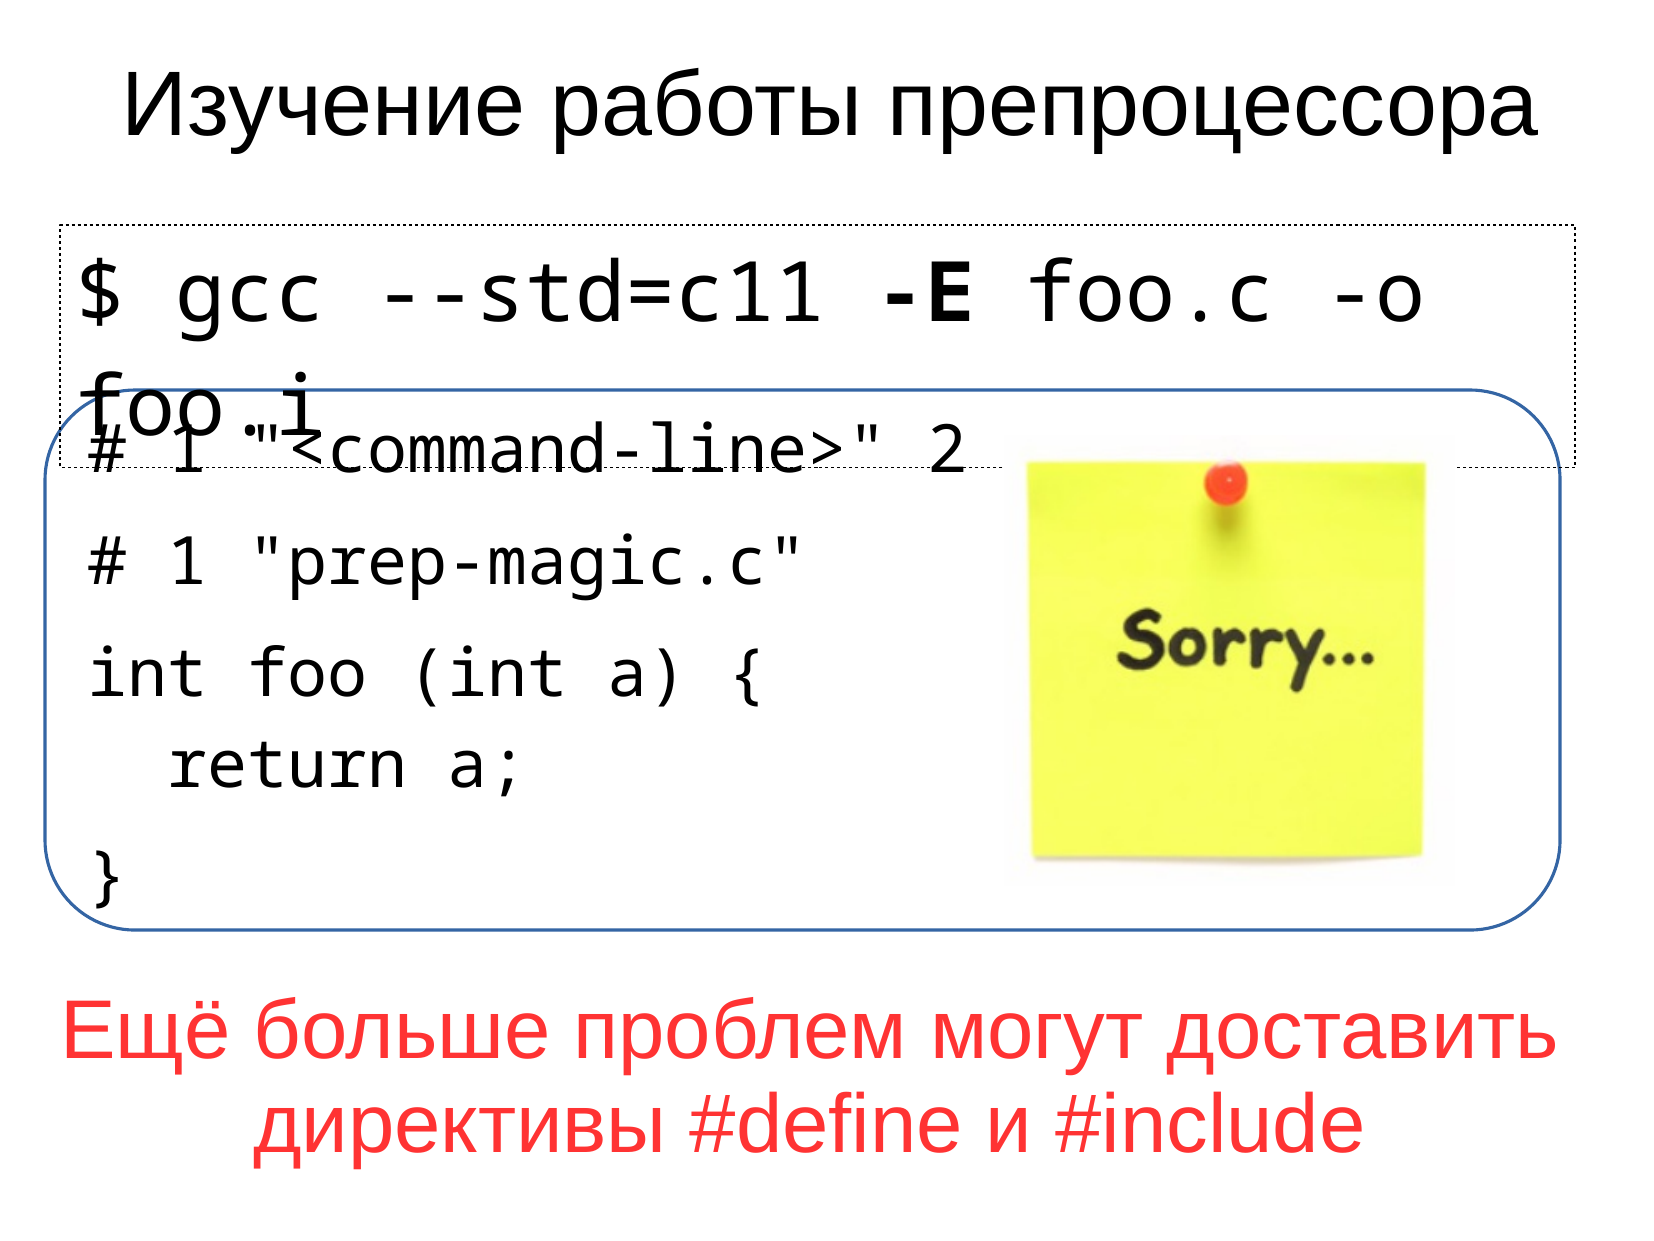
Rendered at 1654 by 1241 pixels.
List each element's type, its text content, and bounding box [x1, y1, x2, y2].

text_box # 1 "<command-line>" 2 # 1 "prep-magic.c" int foo (int a) { return a; } [45, 390, 1561, 931]
picture [1004, 435, 1456, 886]
title Изучение работы препроцессора [86, 0, 1576, 208]
text_box $ gcc --std=c11 -E foo.c -o foo.i [60, 225, 1576, 352]
title Ещё больше проблем могут доставить директивы #define и #include [15, 983, 1606, 1171]
